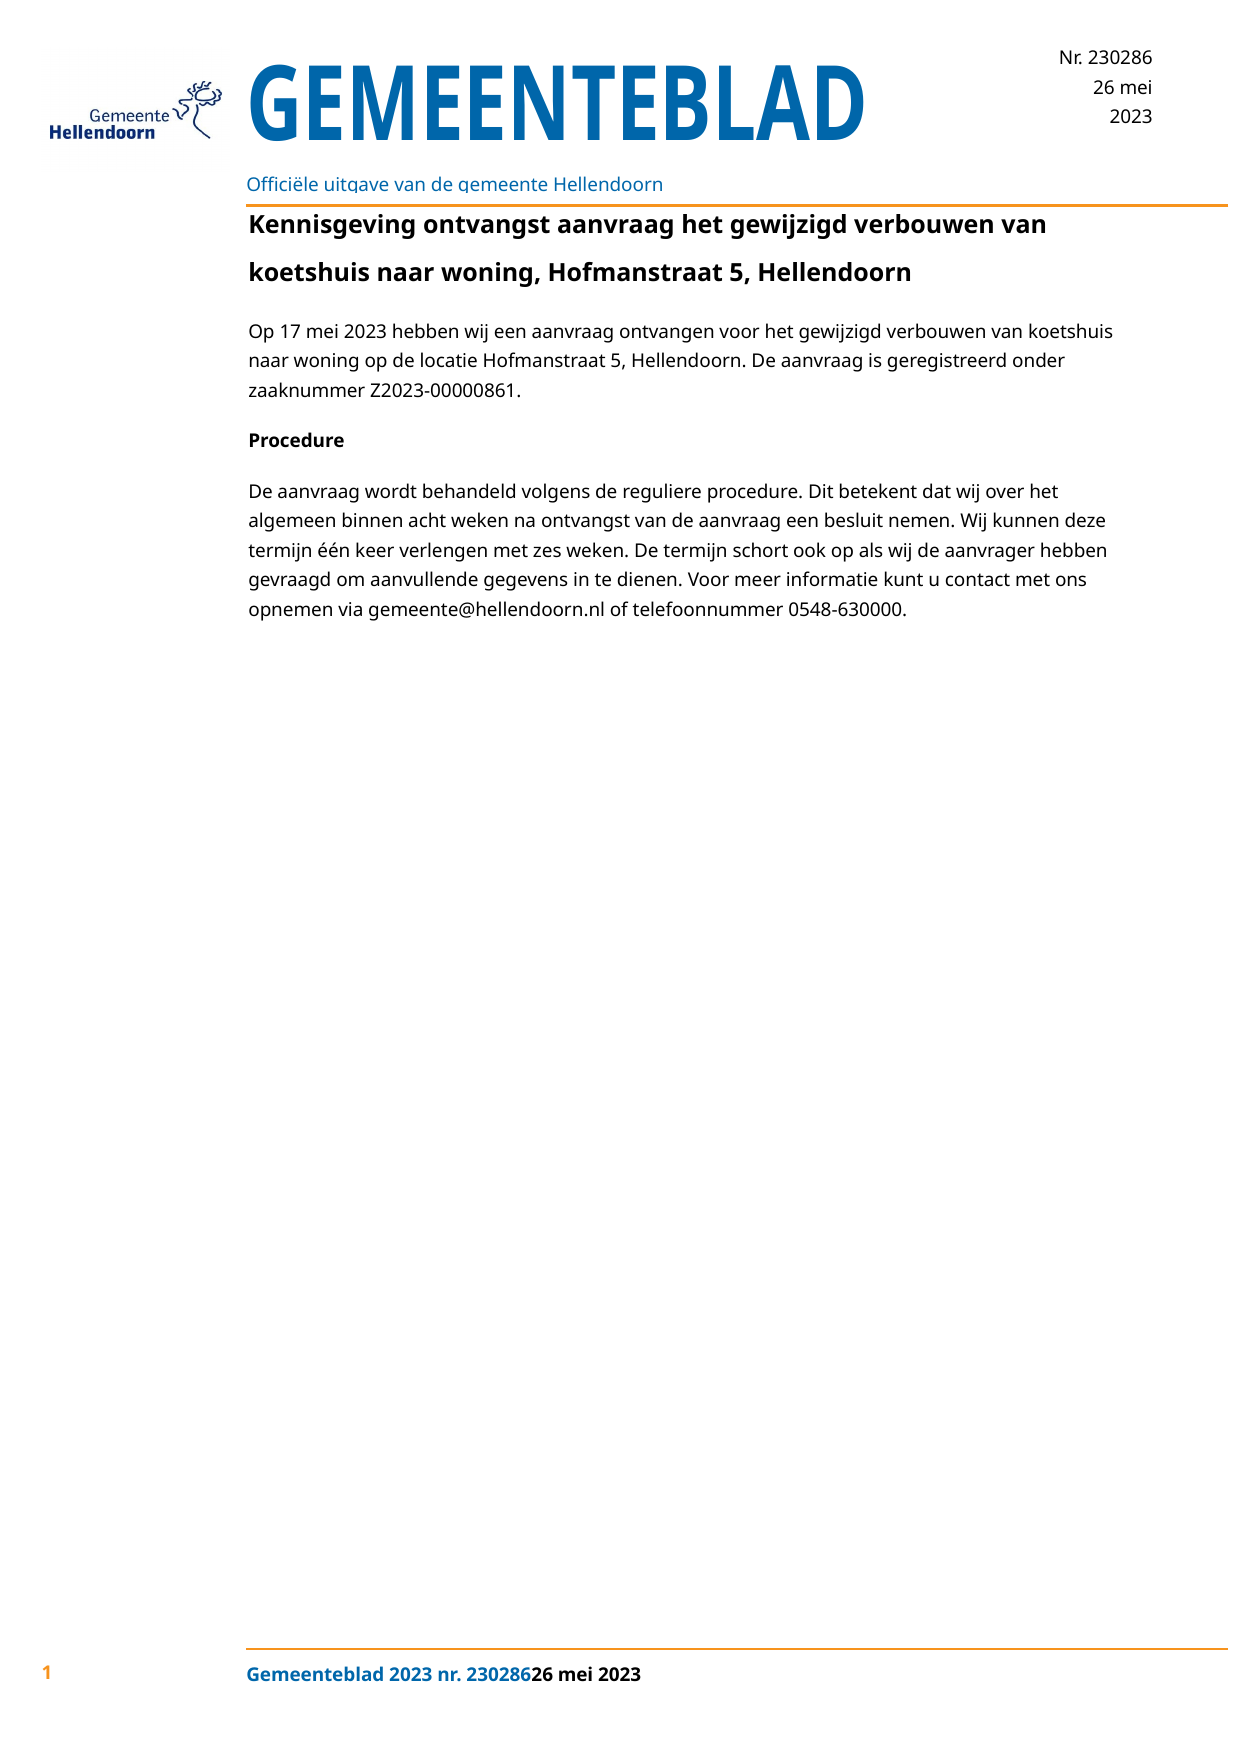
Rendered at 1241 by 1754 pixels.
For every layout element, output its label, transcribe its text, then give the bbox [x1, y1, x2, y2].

text Kennisgeving ontvangst aanvraag het gewijzigd verbouwen van koetshuis naar woning, Hofmanstraat 5, Hellendoorn [248, 207, 1152, 288]
text Procedure [248, 427, 1152, 453]
text Op 17 mei 2023 hebben wij een aanvraag ontvangen voor het gewijzigd verbouwen van koetshuis naar woning op de locatie Hofmanstraat 5, Hellendoorn. De aanvraag is geregistreerd onder zaaknummer Z2023-00000861. [248, 318, 1152, 403]
text De aanvraag wordt behandeld volgens de reguliere procedure. Dit betekent dat wij over het algemeen binnen acht weken na ontvangst van de aanvraag een besluit nemen. Wij kunnen deze termijn één keer verlengen met zes weken. De termijn schort ook op als wij de aanvrager hebben gevraagd om aanvullende gegevens in te dienen. Voor meer informatie kunt u contact met ons opnemen via gemeente@hellendoorn.nl of telefoonnummer 0548-630000. [248, 478, 1152, 622]
picture [41, 47, 231, 172]
